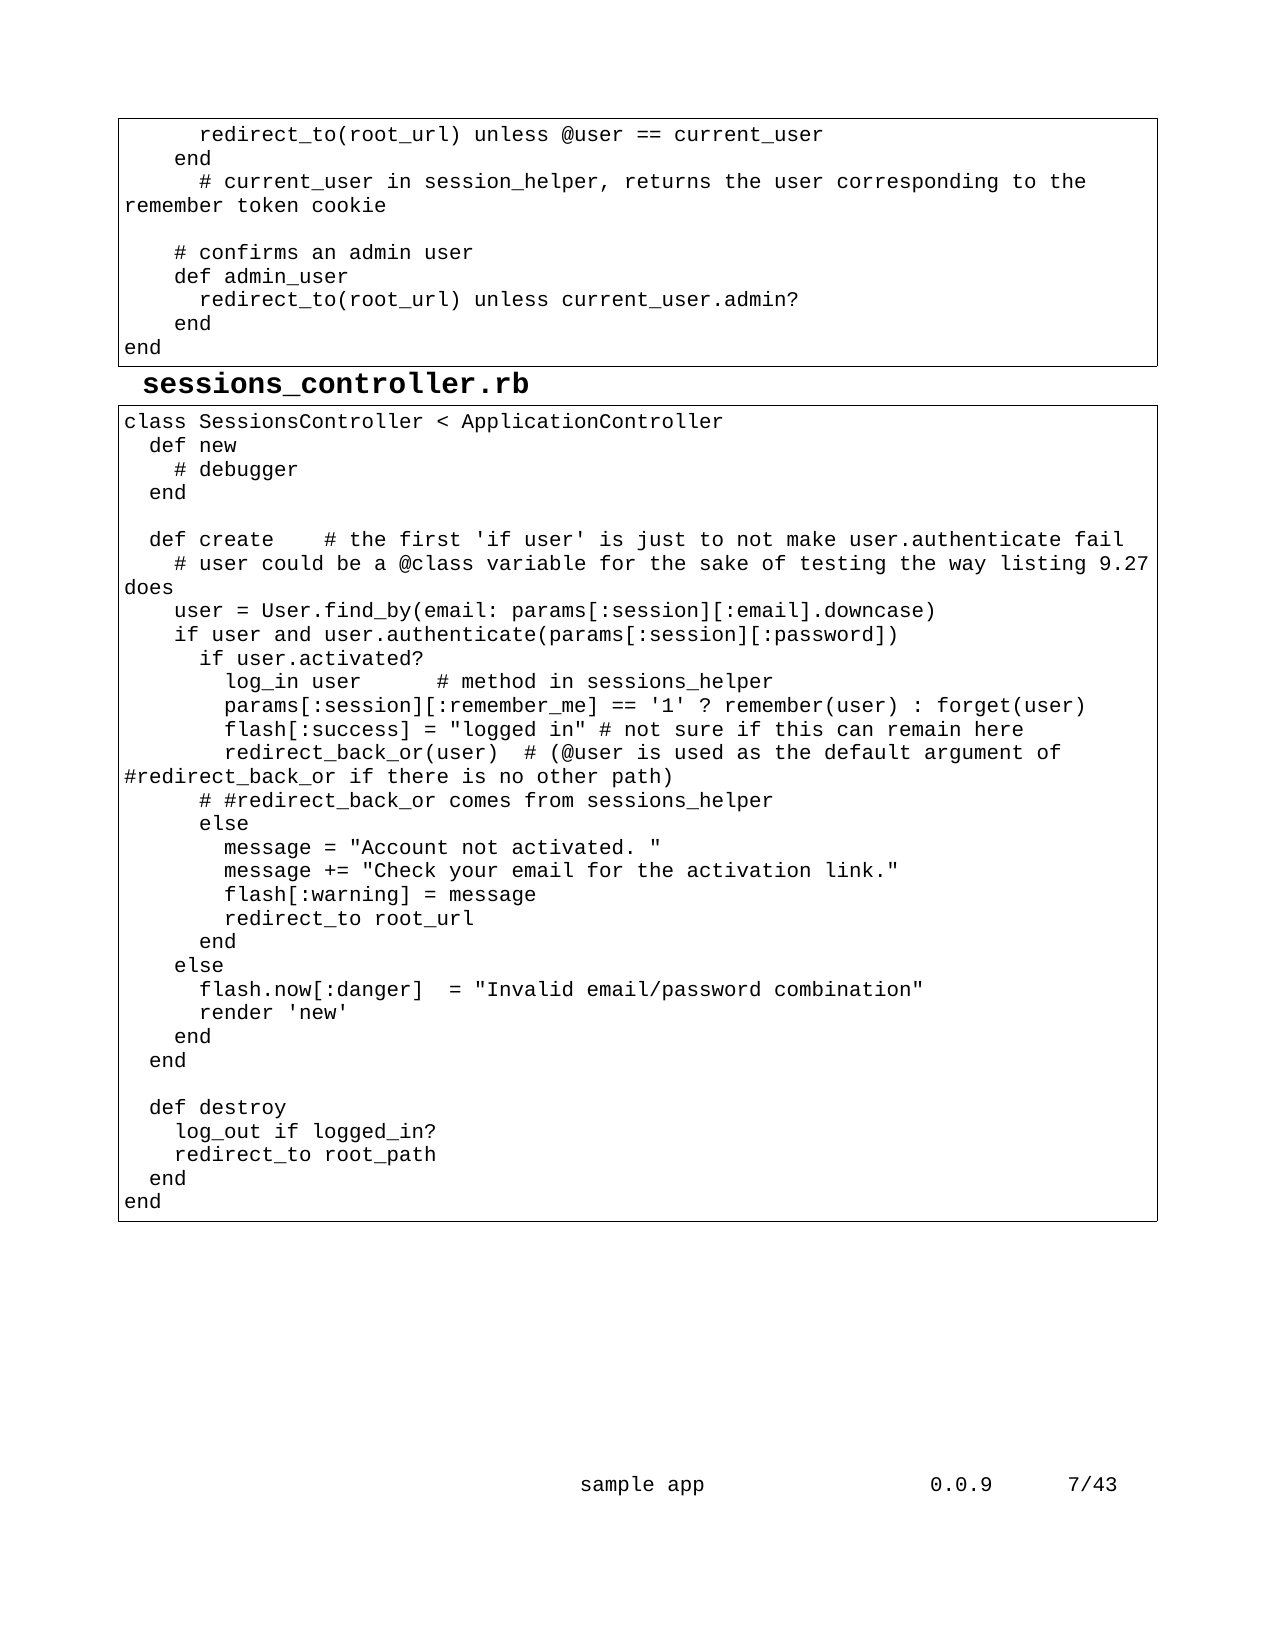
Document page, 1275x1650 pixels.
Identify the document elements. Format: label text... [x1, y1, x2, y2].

subtitle sessions_controller.rb [142, 369, 1157, 402]
table_header redirect_to(root_url) unless @user == current_user end # current_user in session_helper, returns the user corresponding to the remember token cookie # confirms an admin user def admin_user redirect_to(root_url) unless current_user.admin? end end [119, 119, 1157, 366]
table_header class SessionsController < ApplicationController def new # debugger end def create # the first 'if user' is just to not make user.authenticate fail # user could be a @class variable for the sake of testing the way listing 9.27 does user = User.find_by(email: params[:session][:email].downcase) if user and user.authenticate(params[:session][:password]) if user.activated? log_in user # method in sessions_helper params[:session][:remember_me] == '1' ? remember(user) : forget(user) flash[:success] = "logged in" # not sure if this can remain here redirect_back_or(user) # (@user is used as the default argument of #redirect_back_or if there is no other path) # #redirect_back_or comes from sessions_helper else message = "Account not activated. " message += "Check your email for the activation link." flash[:warning] = message redirect_to root_url end else flash.now[:danger] = "Invalid email/password combination" render 'new' end end def destroy log_out if logged_in? redirect_to root_path end end [119, 406, 1157, 1221]
